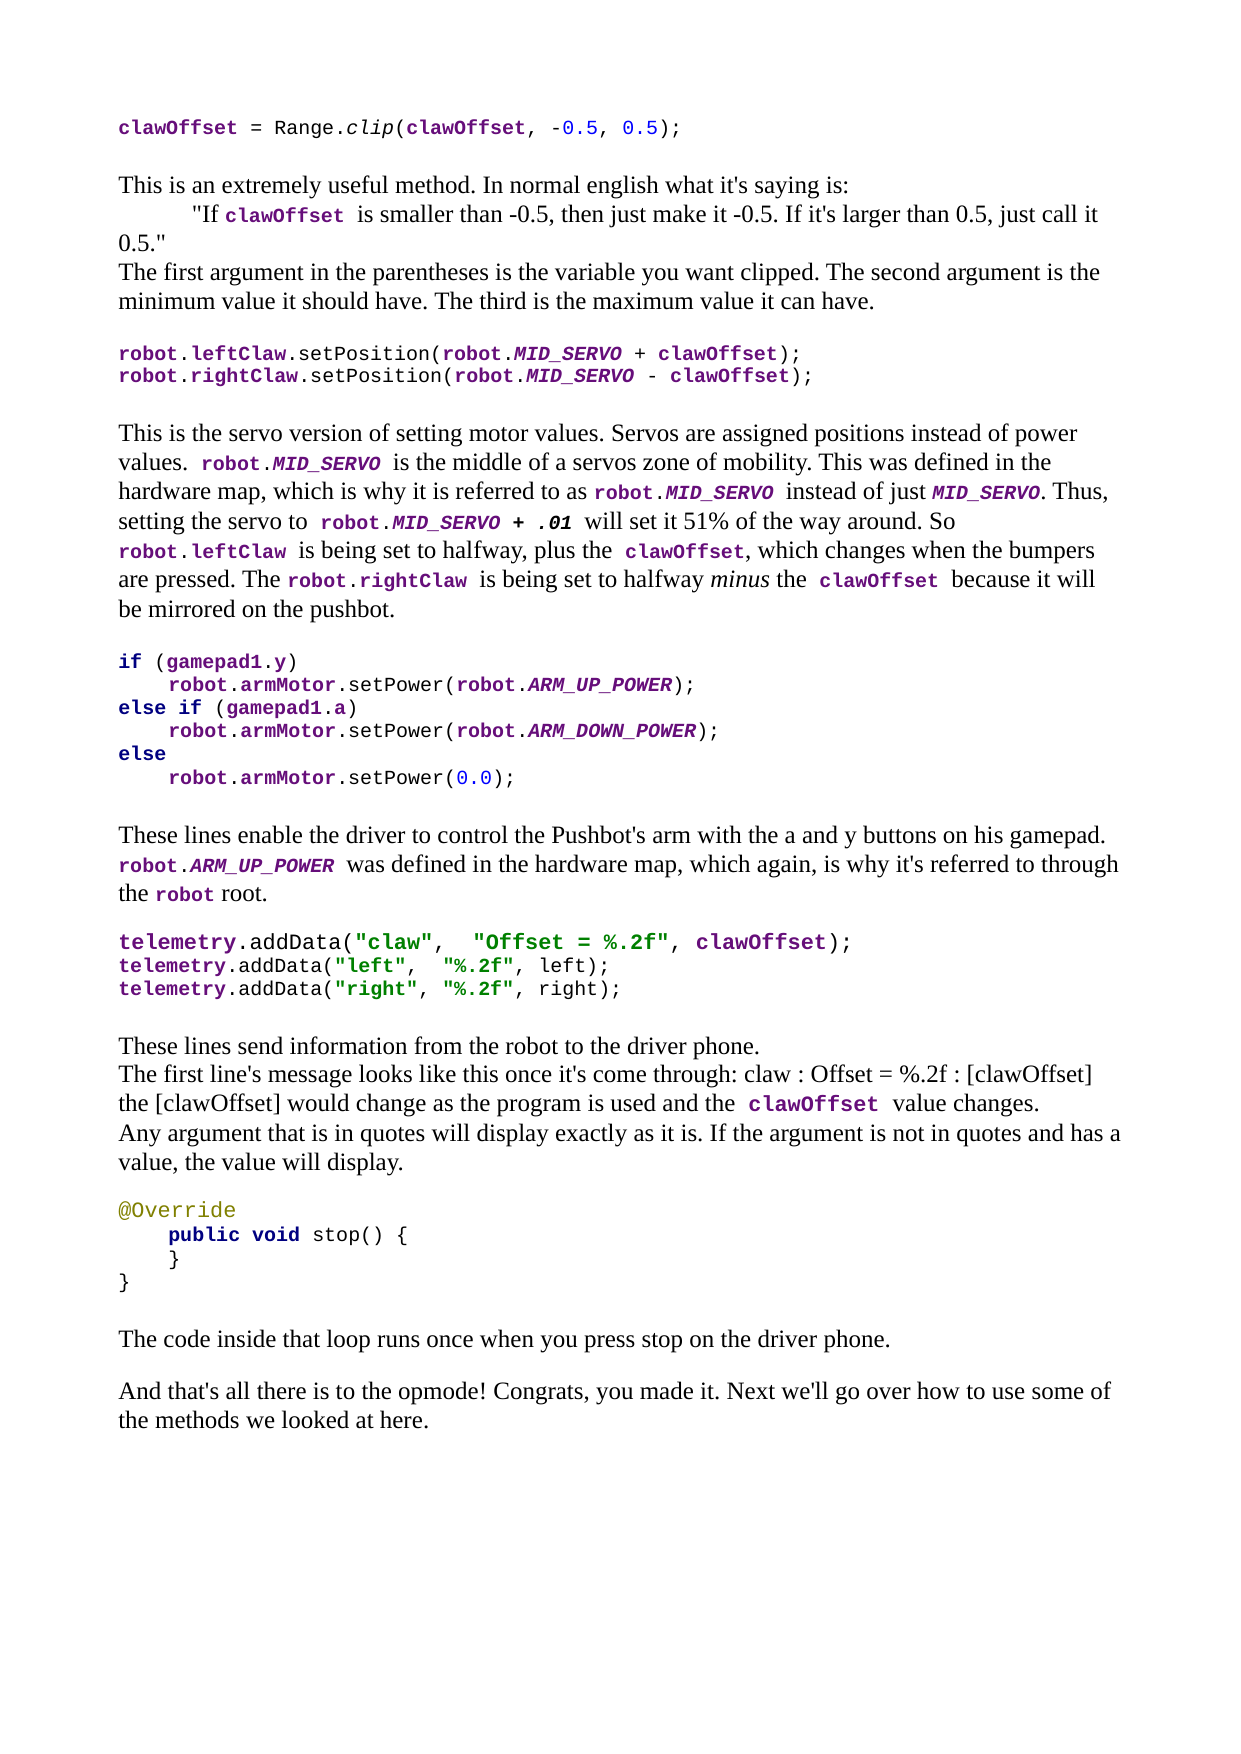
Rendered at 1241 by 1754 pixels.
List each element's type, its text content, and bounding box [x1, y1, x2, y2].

text telemetry.addData("claw", "Offset = %.2f", clawOffset); [118, 931, 1122, 956]
text "If clawOffset is smaller than -0.5, then just make it -0.5. If it's larger than 0.5, just call it 0.5." [118, 199, 1122, 257]
text And that's all there is to the opmode! Congrats, you made it. Next we'll go over how to use some of the methods we looked at here. [118, 1376, 1122, 1433]
text } [118, 1248, 1122, 1271]
text These lines send information from the robot to the driver phone. [118, 1031, 1122, 1059]
text The first line's message looks like this once it's come through: claw : Offset = %.2f : [clawOffset] [118, 1059, 1122, 1088]
text This is the servo version of setting motor values. Servos are assigned positions instead of power values. robot.MID_SERVO is the middle of a servos zone of mobility. This was defined in the hardware map, which is why it is referred to as robot.MID_SERVO instead of just MID_SERVO. Thus, setting the servo to robot.MID_SERVO + .01 will set it 51% of the way around. So robot.leftClaw is being set to halfway, plus the clawOffset, which changes when the bumpers are pressed. The robot.rightClaw is being set to halfway minus the clawOffset because it will be mirrored on the pushbot. [118, 418, 1122, 623]
text telemetry.addData("left", "%.2f", left); [118, 956, 1122, 979]
text robot.armMotor.setPower(0.0); [118, 767, 1122, 791]
text public void stop() { [118, 1224, 1122, 1248]
text @Override [118, 1199, 1122, 1224]
text robot.rightClaw.setPosition(robot.MID_SERVO - clawOffset); [118, 366, 1122, 389]
text else if (gamepad1.a) [118, 698, 1122, 721]
text robot.armMotor.setPower(robot.ARM_DOWN_POWER); [118, 721, 1122, 744]
text This is an extremely useful method. In normal english what it's saying is: [118, 170, 1122, 199]
text The code inside that loop runs once when you press stop on the driver phone. [118, 1324, 1122, 1352]
text These lines enable the driver to control the Pushbot's arm with the a and y buttons on his gamepad. [118, 820, 1122, 849]
text telemetry.addData("right", "%.2f", right); [118, 979, 1122, 1001]
text clawOffset = Range.clip(clawOffset, -0.5, 0.5); [118, 118, 1122, 141]
text } [118, 1271, 1122, 1294]
text robot.leftClaw.setPosition(robot.MID_SERVO + clawOffset); [118, 343, 1122, 366]
text else [118, 744, 1122, 767]
text the [clawOffset] would change as the program is used and the clawOffset value changes. [118, 1088, 1122, 1118]
text if (gamepad1.y) [118, 651, 1122, 674]
text Any argument that is in quotes will display exactly as it is. If the argument is not in quotes and has a value, the value will display. [118, 1118, 1122, 1176]
text robot.ARM_UP_POWER was defined in the hardware map, which again, is why it's referred to through the robot root. [118, 849, 1122, 907]
text robot.armMotor.setPower(robot.ARM_UP_POWER); [118, 674, 1122, 698]
text The first argument in the parentheses is the variable you want clipped. The second argument is the minimum value it should have. The third is the maximum value it can have. [118, 257, 1122, 315]
